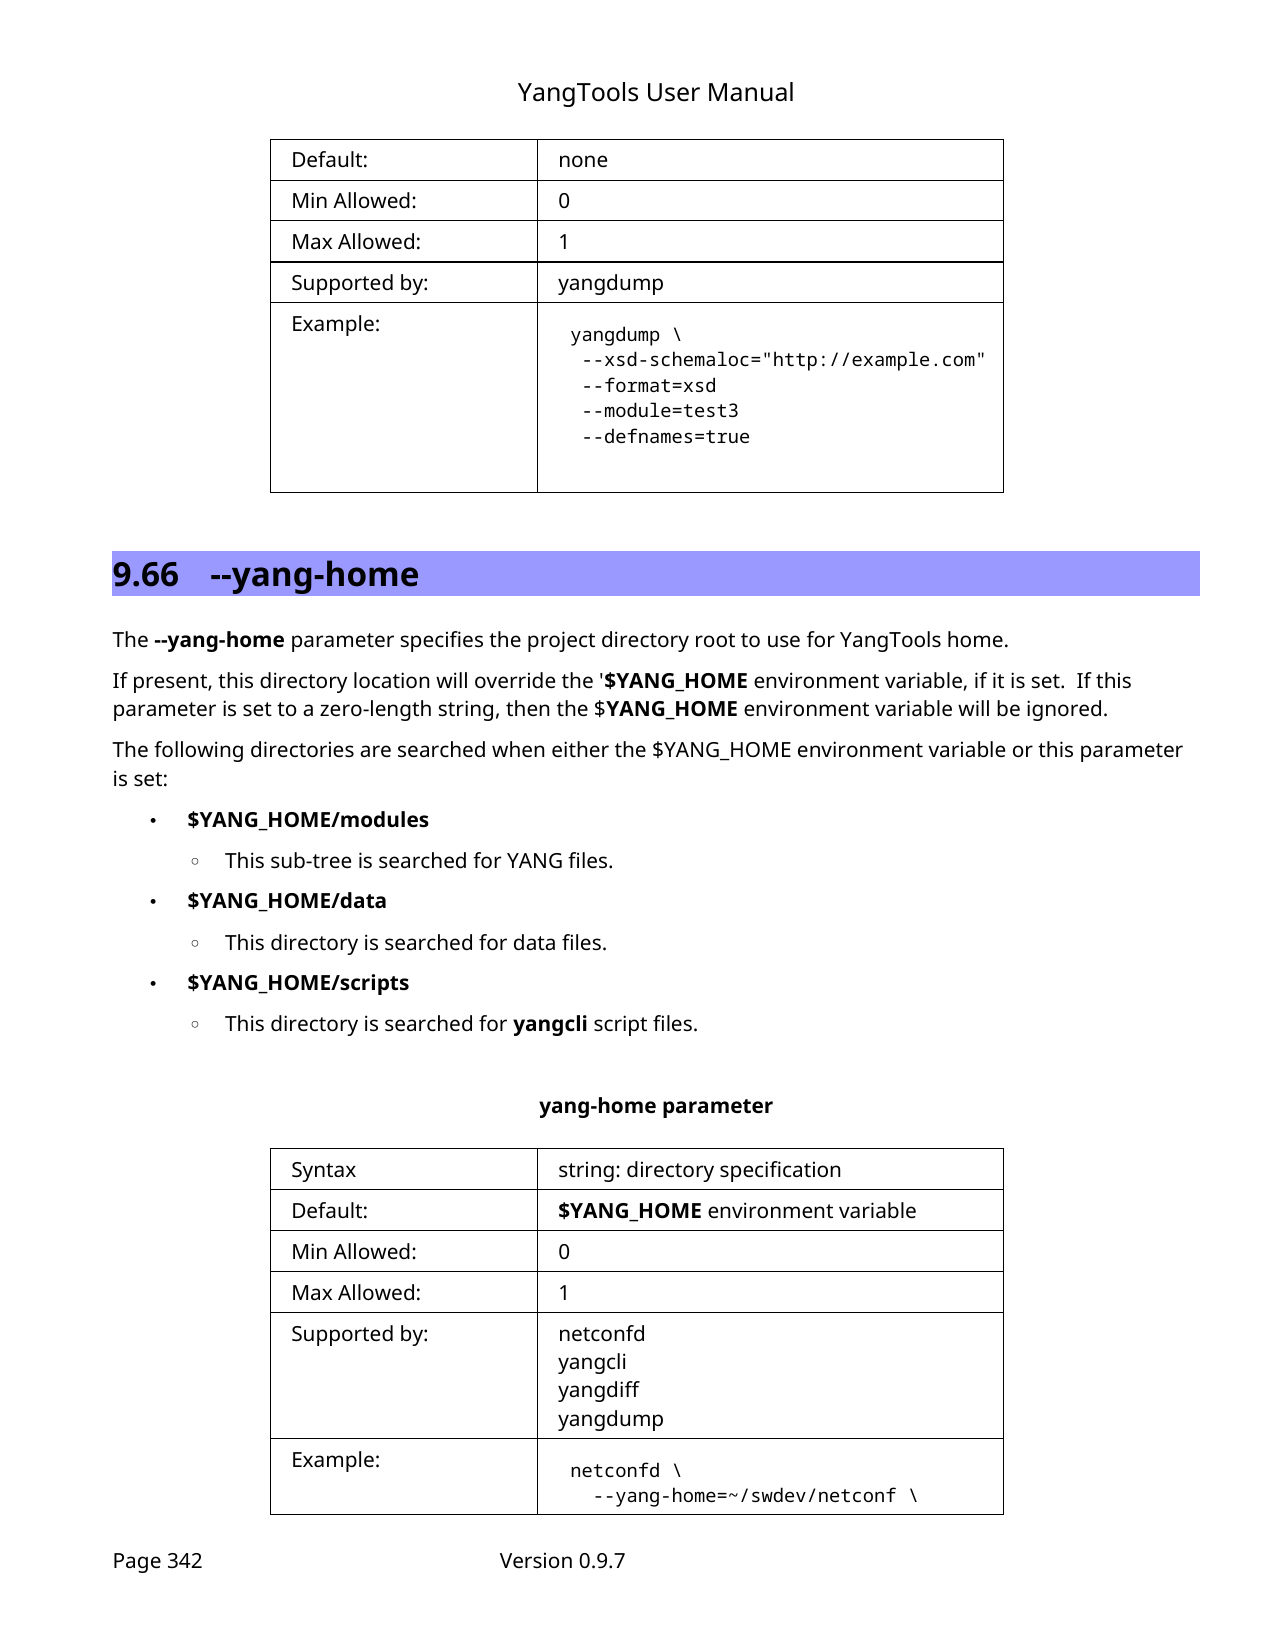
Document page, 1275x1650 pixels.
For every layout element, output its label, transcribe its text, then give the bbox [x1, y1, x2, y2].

table_cell none [538, 140, 1003, 179]
table_cell 0 [538, 181, 1003, 220]
table_cell Supported by: [271, 1313, 537, 1438]
table_cell Example: [271, 303, 537, 492]
list This directory is searched for yangcli script files. [187, 1009, 1200, 1038]
table_cell Min Allowed: [271, 1231, 537, 1271]
table_cell 0 [538, 1231, 1003, 1271]
table_cell Example: [271, 1439, 537, 1514]
table_header Syntax [271, 1149, 537, 1189]
list $YANG_HOME/data [150, 887, 1200, 915]
table_cell Max Allowed: [271, 1272, 537, 1312]
table_cell netconfd yangcli yangdiff yangdump [538, 1313, 1003, 1438]
list This directory is searched for data files. [187, 928, 1200, 956]
table_cell netconfd \ --yang-home=~/swdev/netconf \ [538, 1439, 1003, 1514]
list This sub-tree is searched for YANG files. [187, 846, 1200, 874]
list $YANG_HOME/modules [150, 805, 1200, 833]
table_cell Min Allowed: [271, 181, 537, 220]
subtitle --yang-home [112, 551, 1200, 596]
table_cell Max Allowed: [271, 221, 537, 261]
text The --yang-home parameter specifies the project directory root to use for YangTools home. [112, 625, 1200, 653]
table_cell Default: [271, 140, 537, 179]
table_cell $YANG_HOME environment variable [538, 1190, 1003, 1230]
subtitle yang-home parameter [127, 1091, 1185, 1120]
table_cell Supported by: [271, 263, 537, 302]
text The following directories are searched when either the $YANG_HOME environment variable or this parameter is set: [112, 735, 1200, 792]
table_cell 1 [538, 221, 1003, 261]
table_cell yangdump \ --xsd-schemaloc="http://example.com" --format=xsd --module=test3 --defnames=true [538, 303, 1003, 492]
text If present, this directory location will override the '$YANG_HOME environment variable, if it is set. If this parameter is set to a zero-length string, then the $YANG_HOME environment variable will be ignored. [112, 666, 1200, 723]
table_cell yangdump [538, 263, 1003, 302]
table_cell Default: [271, 1190, 537, 1230]
table_header string: directory specification [538, 1149, 1003, 1189]
table_cell 1 [538, 1272, 1003, 1312]
list $YANG_HOME/scripts [150, 968, 1200, 997]
